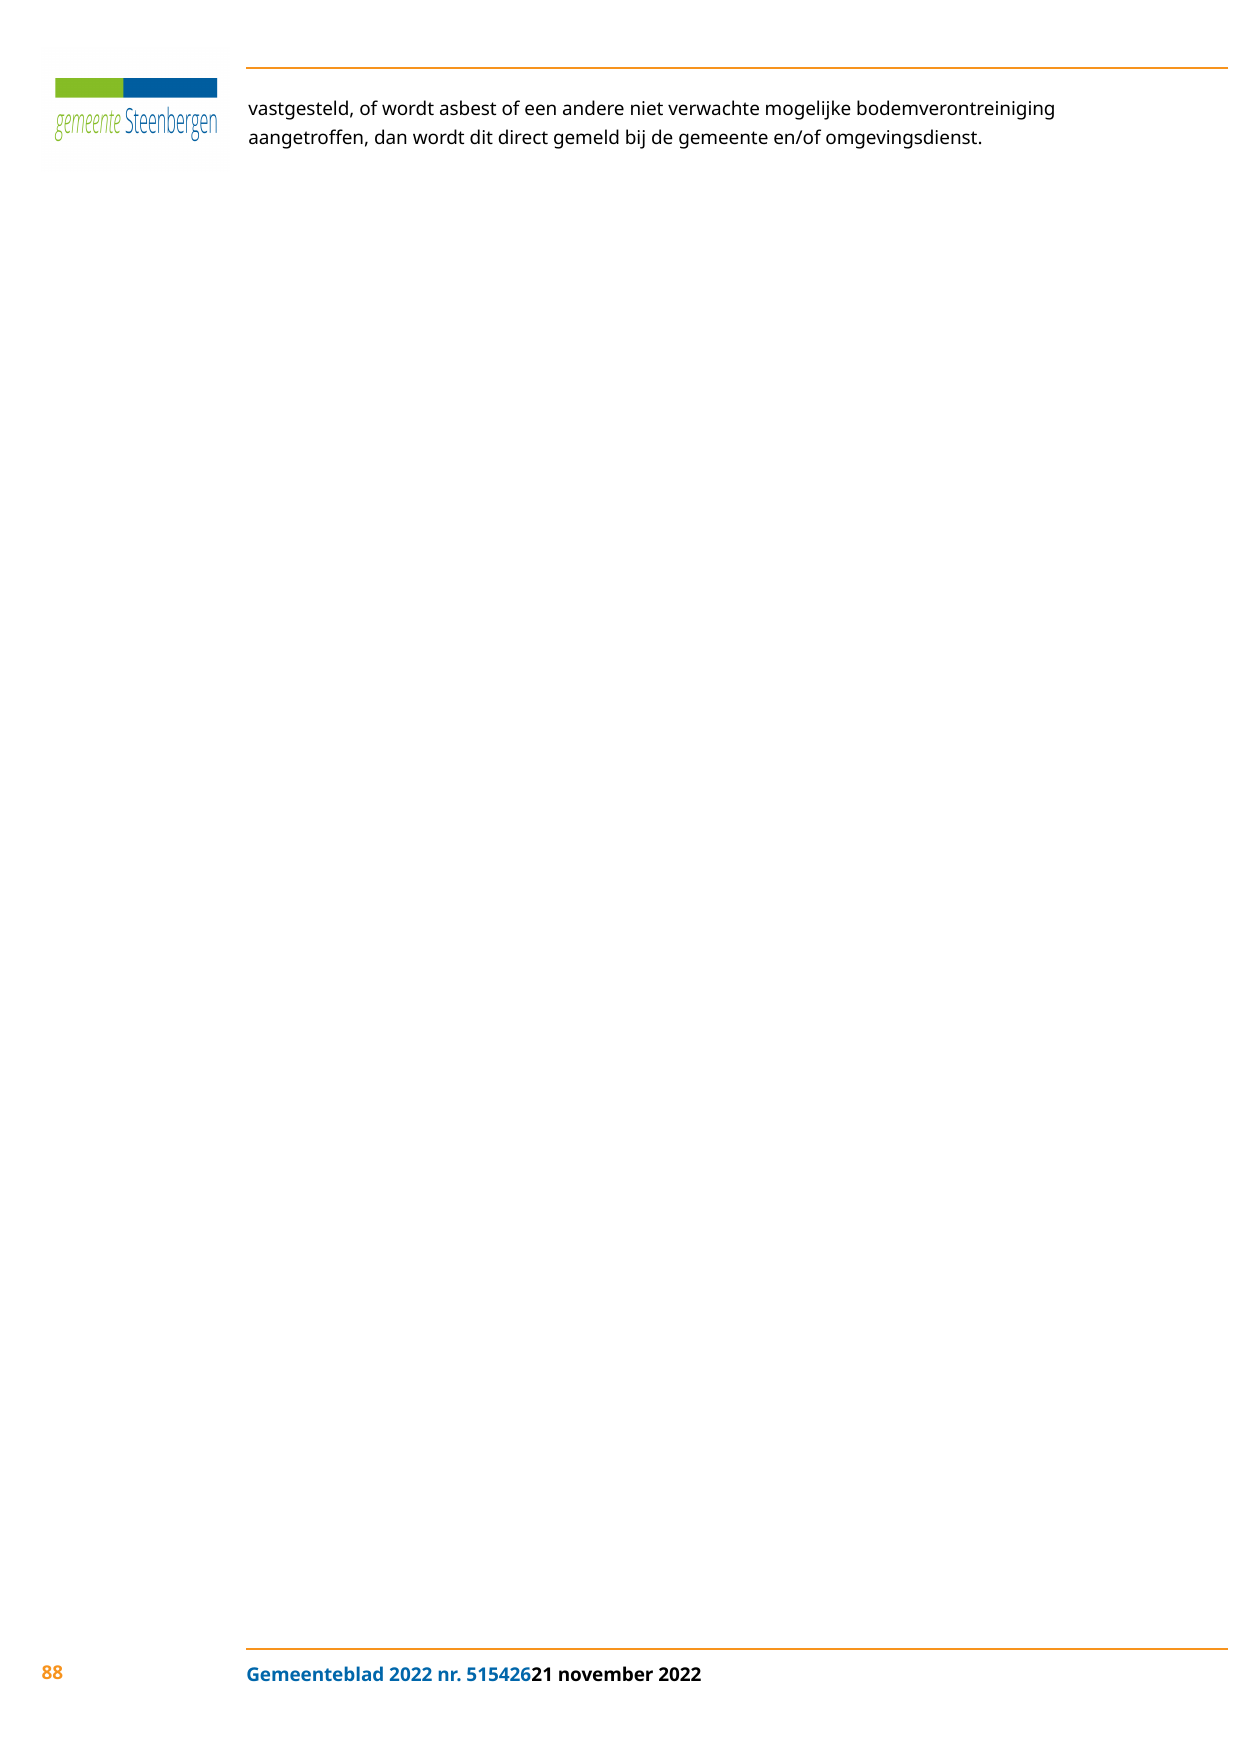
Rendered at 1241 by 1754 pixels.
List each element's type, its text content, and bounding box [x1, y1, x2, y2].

picture [41, 47, 231, 172]
text vastgesteld, of wordt asbest of een andere niet verwachte mogelijke bodemverontreiniging aangetroffen, dan wordt dit direct gemeld bij de gemeente en/of omgevingsdienst. [248, 95, 1152, 150]
